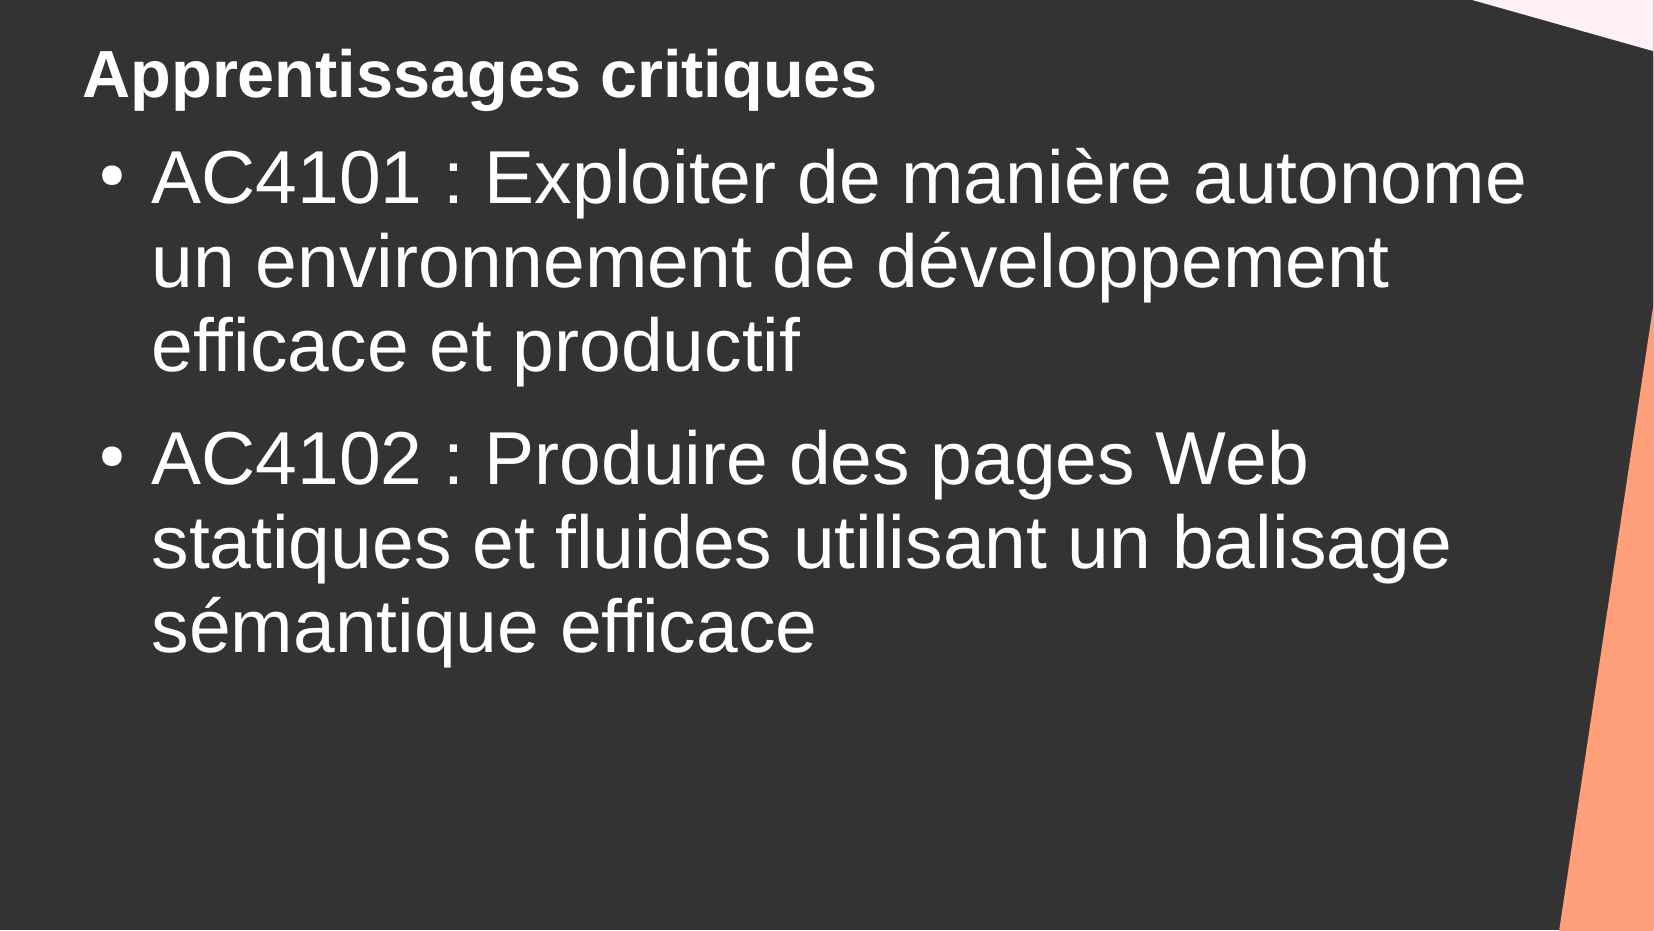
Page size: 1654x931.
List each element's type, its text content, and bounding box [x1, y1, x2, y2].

text_box [1472, 0, 1654, 52]
text_box [1559, 300, 1654, 931]
title Apprentissages critiques [82, 36, 1571, 122]
list AC4101 : Exploiter de manière autonome un environnement de développement efficace et productif AC4102 : Produire des pages Web statiques et fluides utilisant un balisage sémantique efficace [80, 135, 1620, 721]
